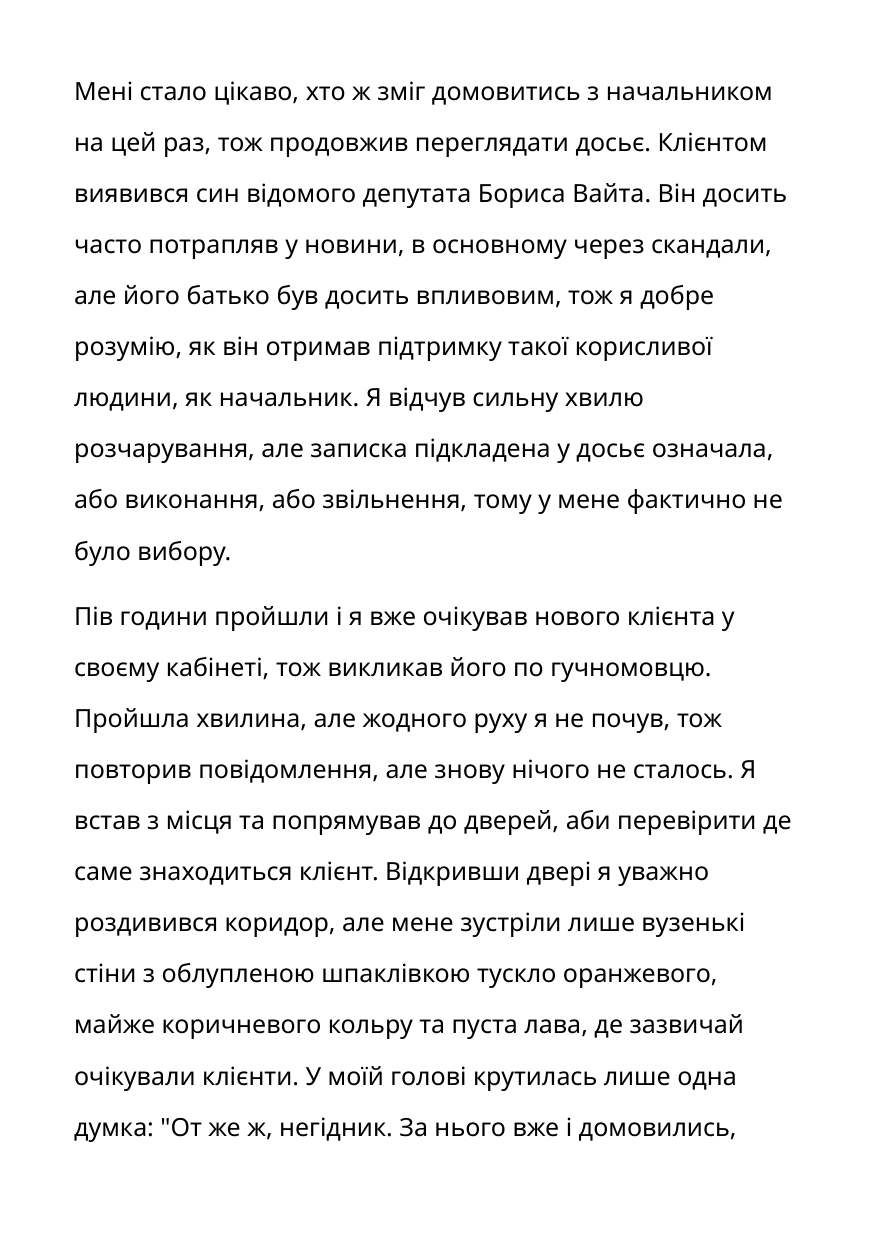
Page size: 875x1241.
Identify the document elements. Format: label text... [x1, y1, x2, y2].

text Мені стало цікаво, хто ж зміг домовитись з начальником на цей раз, тож продовжив переглядати досьє. Клієнтом виявився син відомого депутата Бориса Вайта. Він досить часто потрапляв у новини, в основному через скандали, але його батько був досить впливовим, тож я добре розумію, як він отримав підтримку такої корисливої людини, як начальник. Я відчув сильну хвилю розчарування, але записка підкладена у досьє означала, або виконання, або звільнення, тому у мене фактично не було вибору. [74, 74, 800, 567]
text Пів години пройшли і я вже очікував нового клієнта у своєму кабінеті, тож викликав його по гучномовцю. Пройшла хвилина, але жодного руху я не почув, тож повторив повідомлення, але знову нічого не сталось. Я встав з місця та попрямував до дверей, аби перевірити де саме знаходиться клієнт. Відкривши двері я уважно роздивився коридор, але мене зустріли лише вузенькі стіни з облупленою шпаклівкою тускло оранжевого, майже коричневого кольру та пуста лава, де зазвичай очікували клієнти. У моїй голові крутилась лише одна думка: "От же ж, негідник. За нього вже і домовились, [74, 599, 800, 1143]
